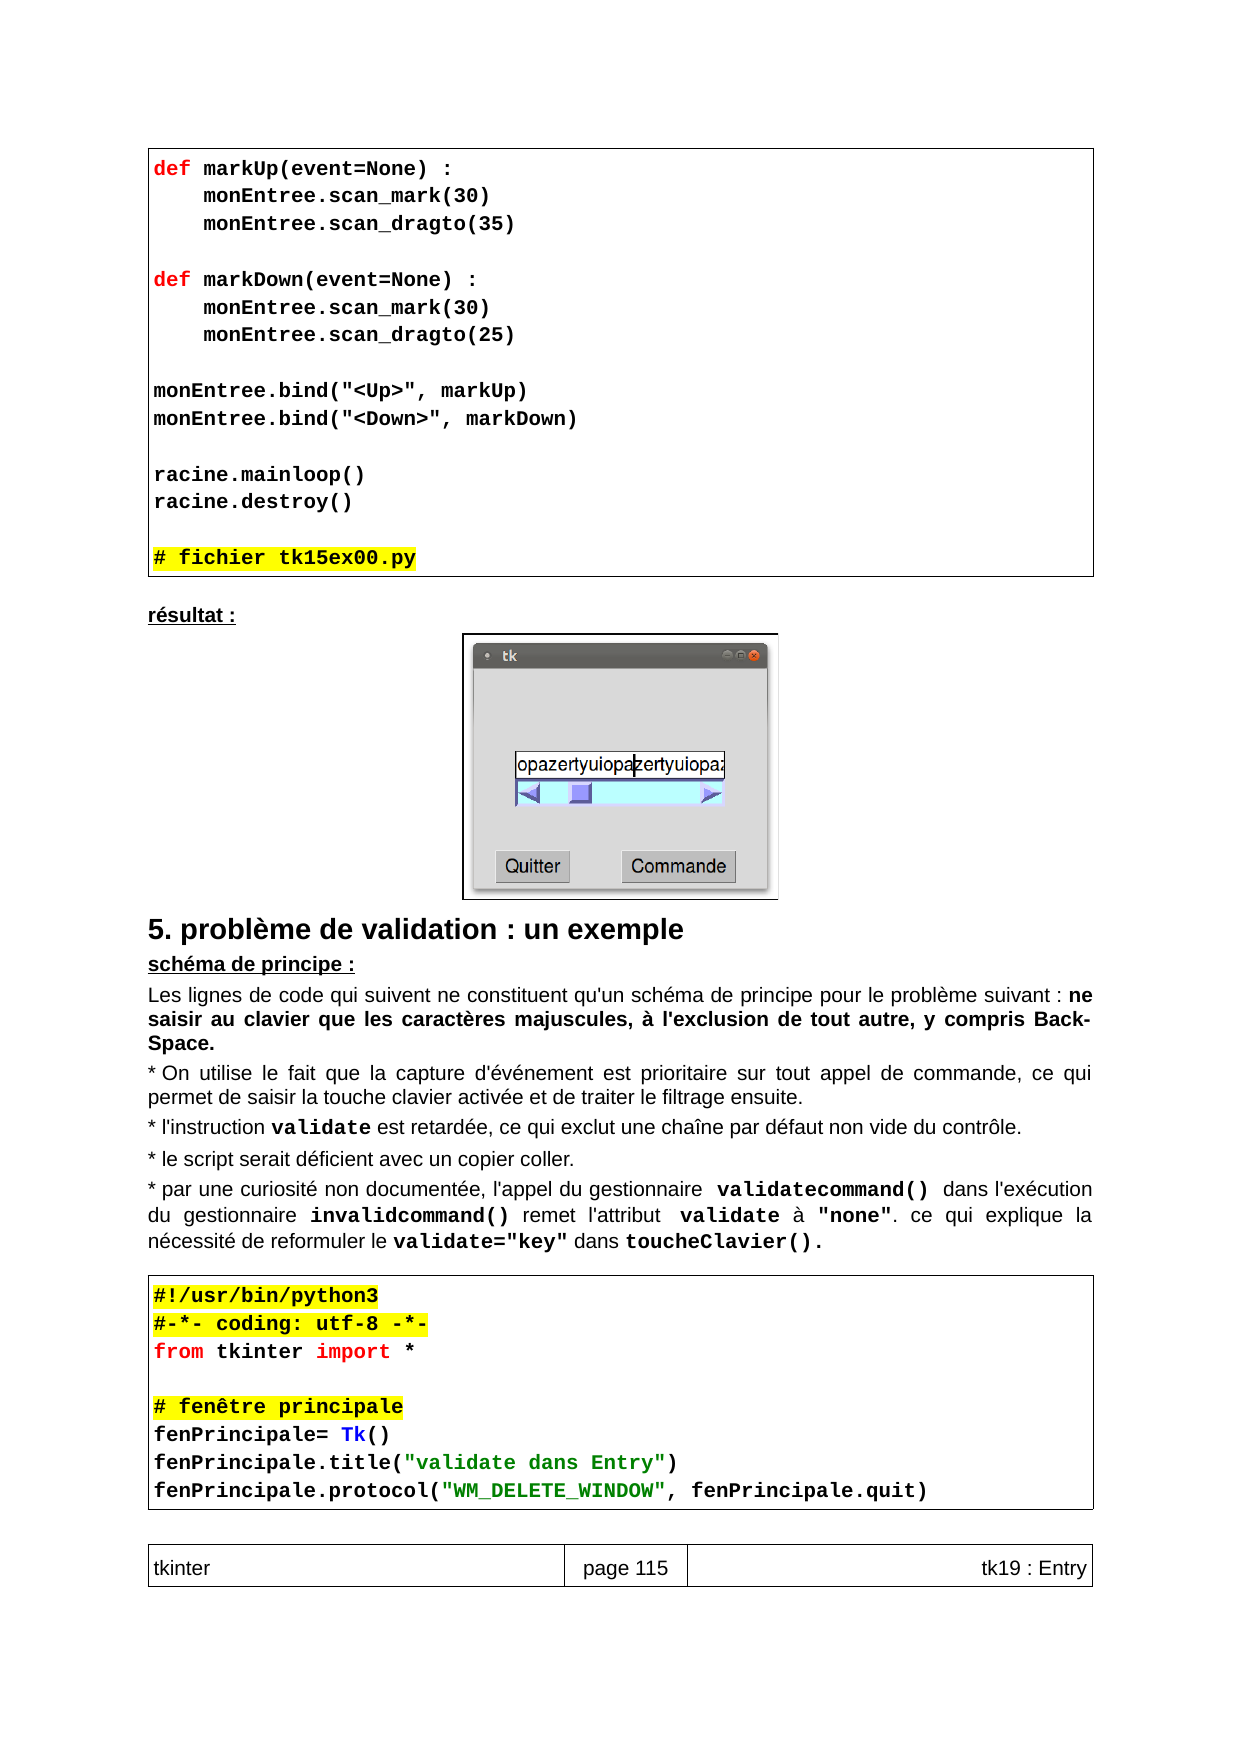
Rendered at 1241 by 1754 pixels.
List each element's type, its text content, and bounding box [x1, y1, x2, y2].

picture [462, 633, 779, 900]
subtitle 5. problème de validation : un exemple [148, 912, 1093, 946]
table_header #!/usr/bin/python3 #-*- coding: utf-8 -*- from tkinter import * # fenêtre principale fenPrincipale= Tk() fenPrincipale.title("validate dans Entry") fenPrincipale.protocol("WM_DELETE_WINDOW", fenPrincipale.quit) [149, 1276, 1093, 1509]
text Les lignes de code qui suivent ne constituent qu'un schéma de principe pour le problème suivant : ne saisir au clavier que les caractères majuscules, à l'exclusion de tout autre, y compris Back-Space. [148, 982, 1093, 1054]
text * par une curiosité non documentée, l'appel du gestionnaire validatecommand() dans l'exécution du gestionnaire invalidcommand() remet l'attribut validate à "none". ce qui explique la nécessité de reformuler le validate="key" dans toucheClavier(). [148, 1177, 1093, 1254]
text * l'instruction validate est retardée, ce qui exclut une chaîne par défaut non vide du contrôle. [148, 1115, 1093, 1141]
table_header def markUp(event=None) : monEntree.scan_mark(30) monEntree.scan_dragto(35) def markDown(event=None) : monEntree.scan_mark(30) monEntree.scan_dragto(25) monEntree.bind("<Up>", markUp) monEntree.bind("<Down>", markDown) racine.mainloop() racine.destroy() # fichier tk15ex00.py [149, 149, 1093, 576]
text * On utilise le fait que la capture d'événement est prioritaire sur tout appel de commande, ce qui permet de saisir la touche clavier activée et de traiter le filtrage ensuite. [148, 1061, 1093, 1108]
text schéma de principe : [148, 952, 1093, 976]
text * le script serait déficient avec un copier coller. [148, 1147, 1093, 1171]
text résultat : [148, 603, 1093, 627]
